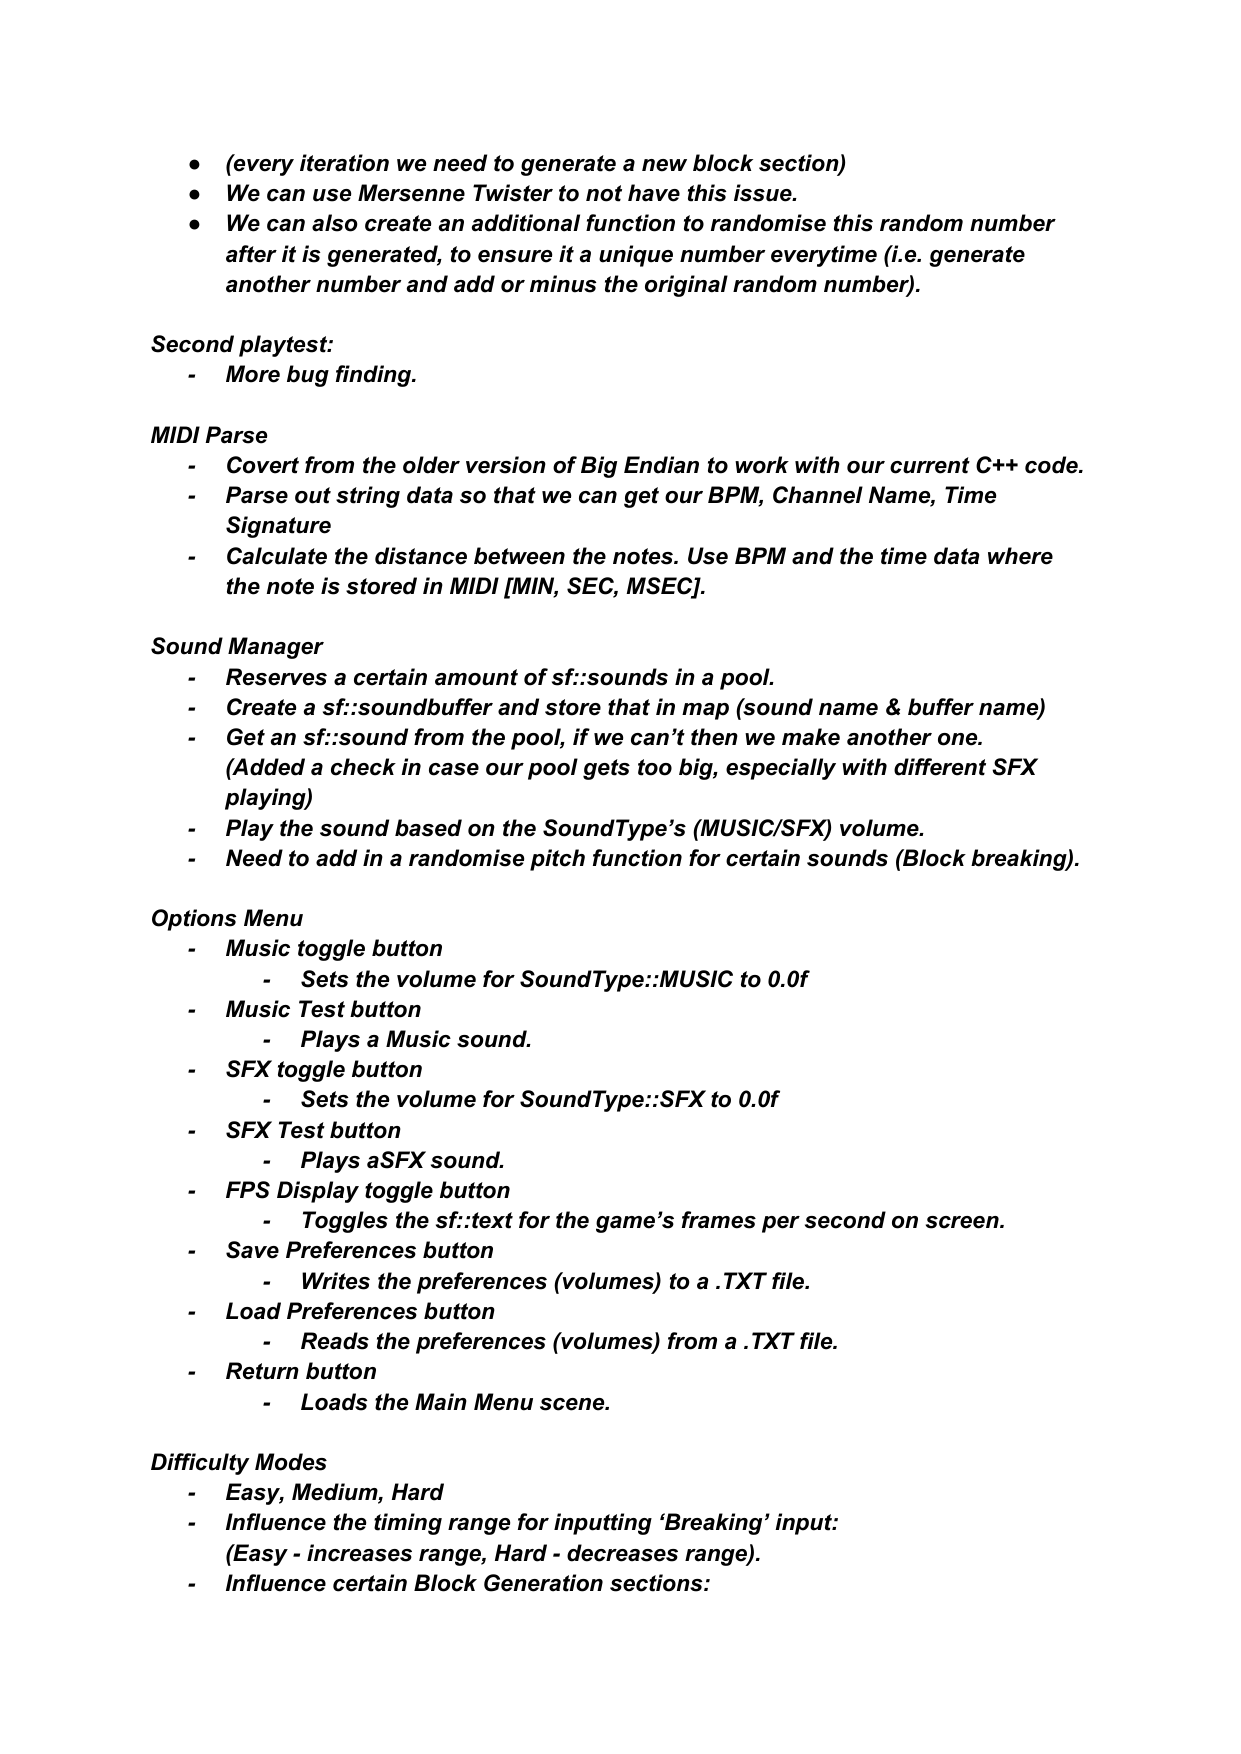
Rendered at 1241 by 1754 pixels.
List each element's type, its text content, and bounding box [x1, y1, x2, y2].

list Get an sf::sound from the pool, if we can’t then we make another one. [187, 724, 1090, 750]
list Covert from the older version of Big Endian to work with our current C++ code. [187, 452, 1090, 478]
list Plays a Music sound. [262, 1026, 1090, 1052]
list Music toggle button [187, 935, 1090, 962]
list Load Preferences button [187, 1298, 1090, 1324]
list SFX toggle button [187, 1056, 1090, 1083]
text (Added a check in case our pool gets too big, especially with different SFX playing) [225, 754, 1090, 811]
list Parse out string data so that we can get our BPM, Channel Name, Time Signature [187, 482, 1090, 539]
list Sets the volume for SoundType::SFX to 0.0f [262, 1086, 1090, 1113]
list Need to add in a randomise pitch function for certain sounds (Block breaking). [187, 845, 1090, 871]
list Calculate the distance between the notes. Use BPM and the time data where the note is stored in MIDI [MIN, SEC, MSEC]. [187, 543, 1090, 599]
list Plays aSFX sound. [262, 1147, 1090, 1173]
list Create a sf::soundbuffer and store that in map (sound name & buffer name) [187, 694, 1090, 720]
list Influence the timing range for inputting ‘Breaking’ input: [187, 1509, 1090, 1536]
list Writes the preferences (volumes) to a .TXT file. [262, 1268, 1090, 1294]
list (every iteration we need to generate a new block section) [187, 150, 1090, 176]
text Second playtest: [150, 331, 1090, 358]
list We can use Mersenne Twister to not have this issue. [187, 180, 1090, 207]
text Options Menu [150, 905, 1090, 932]
list Loads the Main Menu scene. [262, 1388, 1090, 1415]
list SFX Test button [187, 1117, 1090, 1143]
list Easy, Medium, Hard [187, 1479, 1090, 1506]
list Reserves a certain amount of sf::sounds in a pool. [187, 663, 1090, 690]
text Difficulty Modes [150, 1449, 1090, 1475]
list Influence certain Block Generation sections: [187, 1570, 1090, 1596]
list Reads the preferences (volumes) from a .TXT file. [262, 1328, 1090, 1354]
list Toggles the sf::text for the game’s frames per second on screen. [262, 1207, 1090, 1234]
text Sound Manager [150, 633, 1090, 660]
list Save Preferences button [187, 1237, 1090, 1264]
list Return button [187, 1358, 1090, 1385]
list FPS Display toggle button [187, 1177, 1090, 1203]
list Sets the volume for SoundType::MUSIC to 0.0f [262, 966, 1090, 992]
text (Easy - increases range, Hard - decreases range). [225, 1539, 1090, 1566]
list More bug finding. [187, 361, 1090, 388]
list Music Test button [187, 996, 1090, 1022]
list We can also create an additional function to randomise this random number after it is generated, to ensure it a unique number everytime (i.e. generate another number and add or minus the original random number). [187, 210, 1090, 297]
text MIDI Parse [150, 422, 1090, 448]
list Play the sound based on the SoundType’s (MUSIC/SFX) volume. [187, 814, 1090, 841]
